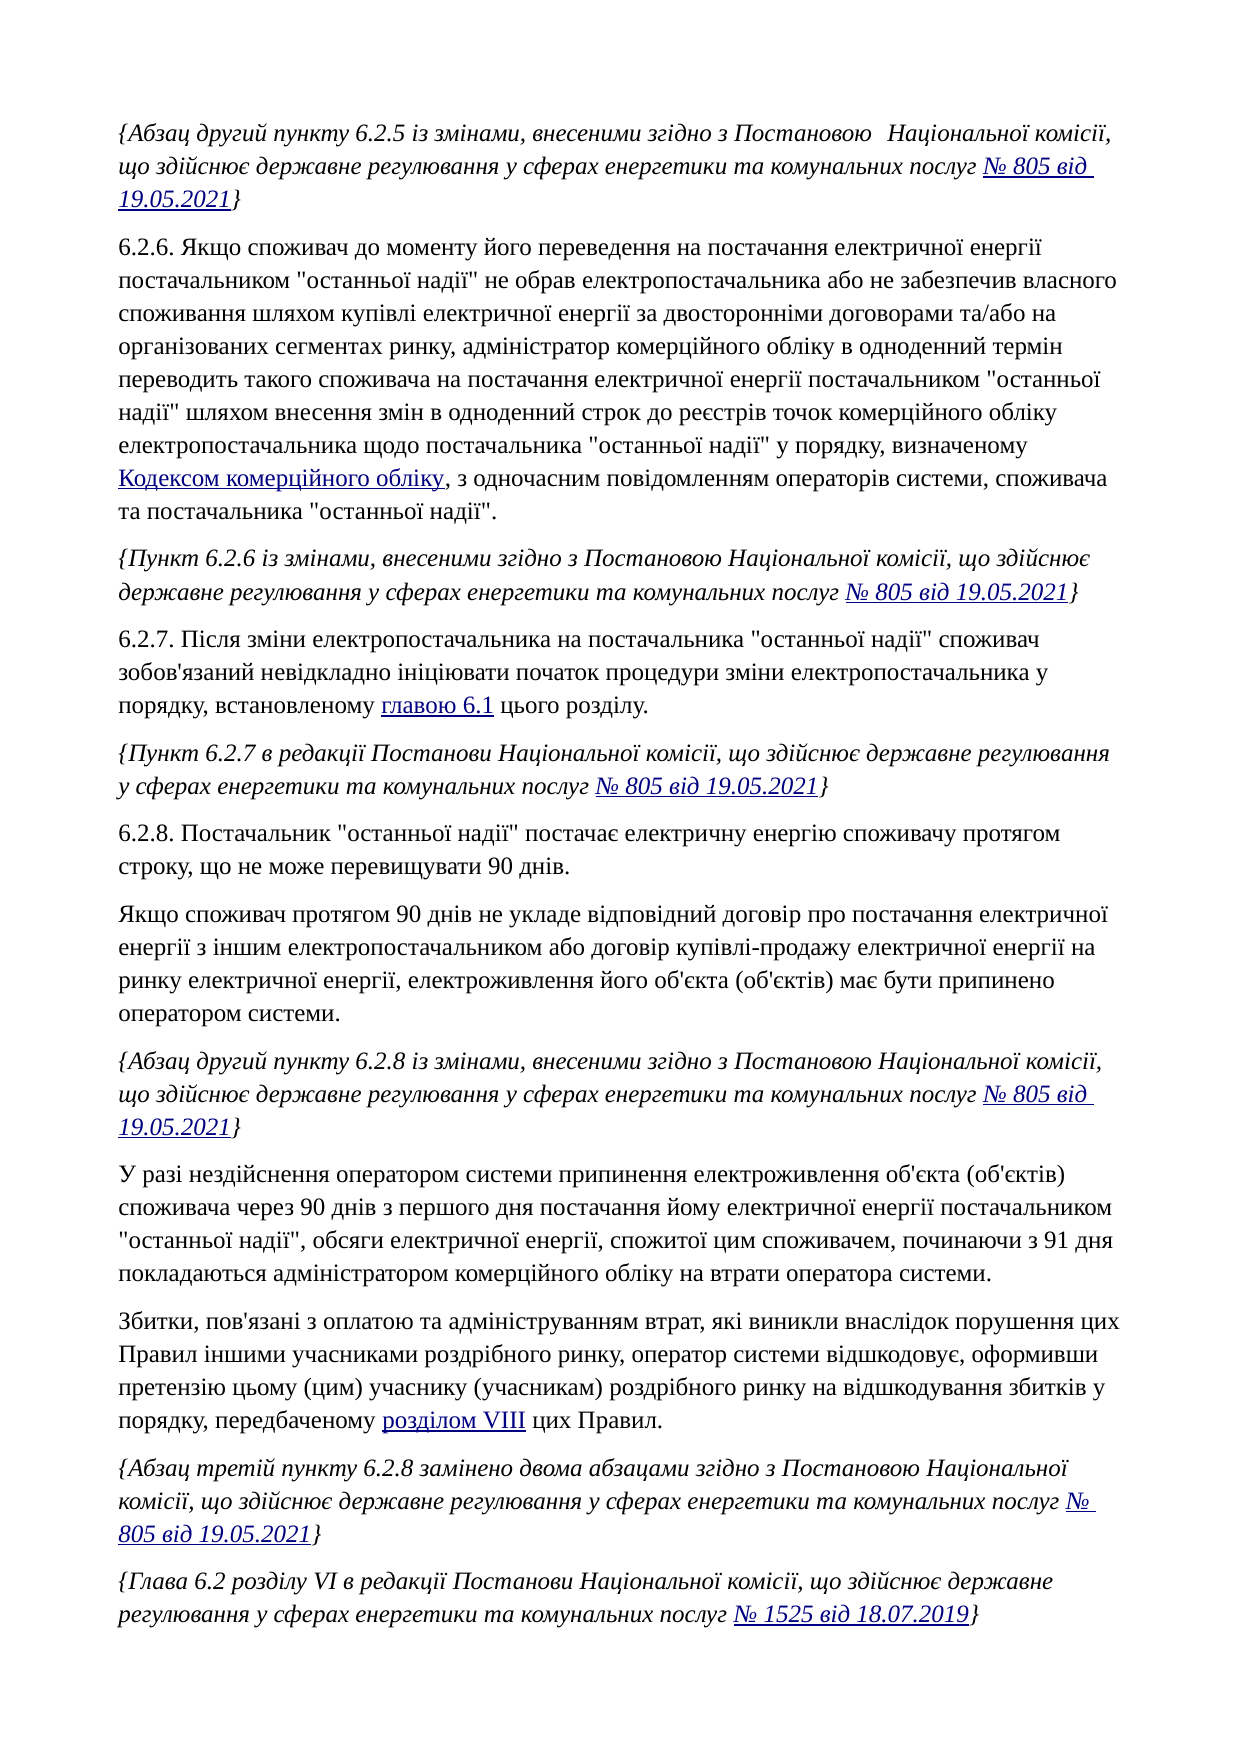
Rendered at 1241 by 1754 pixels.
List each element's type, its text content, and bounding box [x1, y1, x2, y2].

text {Абзац другий пункту 6.2.5 із змінами, внесеними згідно з Постановою Національної комісії, що здійснює державне регулювання у сферах енергетики та комунальних послуг № 805 від 19.05.2021} [118, 118, 1122, 213]
text {Абзац третій пункту 6.2.8 замінено двома абзацами згідно з Постановою Національної комісії, що здійснює державне регулювання у сферах енергетики та комунальних послуг № 805 від 19.05.2021} [118, 1453, 1122, 1547]
text {Глава 6.2 розділу VI в редакції Постанови Національної комісії, що здійснює державне регулювання у сферах енергетики та комунальних послуг № 1525 від 18.07.2019} [118, 1566, 1122, 1628]
text {Пункт 6.2.7 в редакції Постанови Національної комісії, що здійснює державне регулювання у сферах енергетики та комунальних послуг № 805 від 19.05.2021} [118, 738, 1122, 799]
text {Абзац другий пункту 6.2.8 із змінами, внесеними згідно з Постановою Національної комісії, що здійснює державне регулювання у сферах енергетики та комунальних послуг № 805 від 19.05.2021} [118, 1046, 1122, 1141]
text 6.2.8. Постачальник "останньої надії" постачає електричну енергію споживачу протягом строку, що не може перевищувати 90 днів. [118, 818, 1122, 880]
text {Пункт 6.2.6 із змінами, внесеними згідно з Постановою Національної комісії, що здійснює державне регулювання у сферах енергетики та комунальних послуг № 805 від 19.05.2021} [118, 543, 1122, 605]
text 6.2.7. Після зміни електропостачальника на постачальника "останньої надії" споживач зобов'язаний невідкладно ініціювати початок процедури зміни електропостачальника у порядку, встановленому главою 6.1 цього розділу. [118, 624, 1122, 719]
text Збитки, пов'язані з оплатою та адмініструванням втрат, які виникли внаслідок порушення цих Правил іншими учасниками роздрібного ринку, оператор системи відшкодовує, оформивши претензію цьому (цим) учаснику (учасникам) роздрібного ринку на відшкодування збитків у порядку, передбаченому розділом VIII цих Правил. [118, 1306, 1122, 1434]
text Якщо споживач протягом 90 днів не укладе відповідний договір про постачання електричної енергії з іншим електропостачальником або договір купівлі-продажу електричної енергії на ринку електричної енергії, електроживлення його об'єкта (об'єктів) має бути припинено оператором системи. [118, 899, 1122, 1027]
text 6.2.6. Якщо споживач до моменту його переведення на постачання електричної енергії постачальником "останньої надії" не обрав електропостачальника або не забезпечив власного споживання шляхом купівлі електричної енергії за двосторонніми договорами та/або на організованих сегментах ринку, адміністратор комерційного обліку в одноденний термін переводить такого споживача на постачання електричної енергії постачальником "останньої надії" шляхом внесення змін в одноденний строк до реєстрів точок комерційного обліку електропостачальника щодо постачальника "останньої надії" у порядку, визначеному Кодексом комерційного обліку, з одночасним повідомленням операторів системи, споживача та постачальника "останньої надії". [118, 232, 1122, 525]
text У разі нездійснення оператором системи припинення електроживлення об'єкта (об'єктів) споживача через 90 днів з першого дня постачання йому електричної енергії постачальником "останньої надії", обсяги електричної енергії, спожитої цим споживачем, починаючи з 91 дня покладаються адміністратором комерційного обліку на втрати оператора системи. [118, 1159, 1122, 1287]
